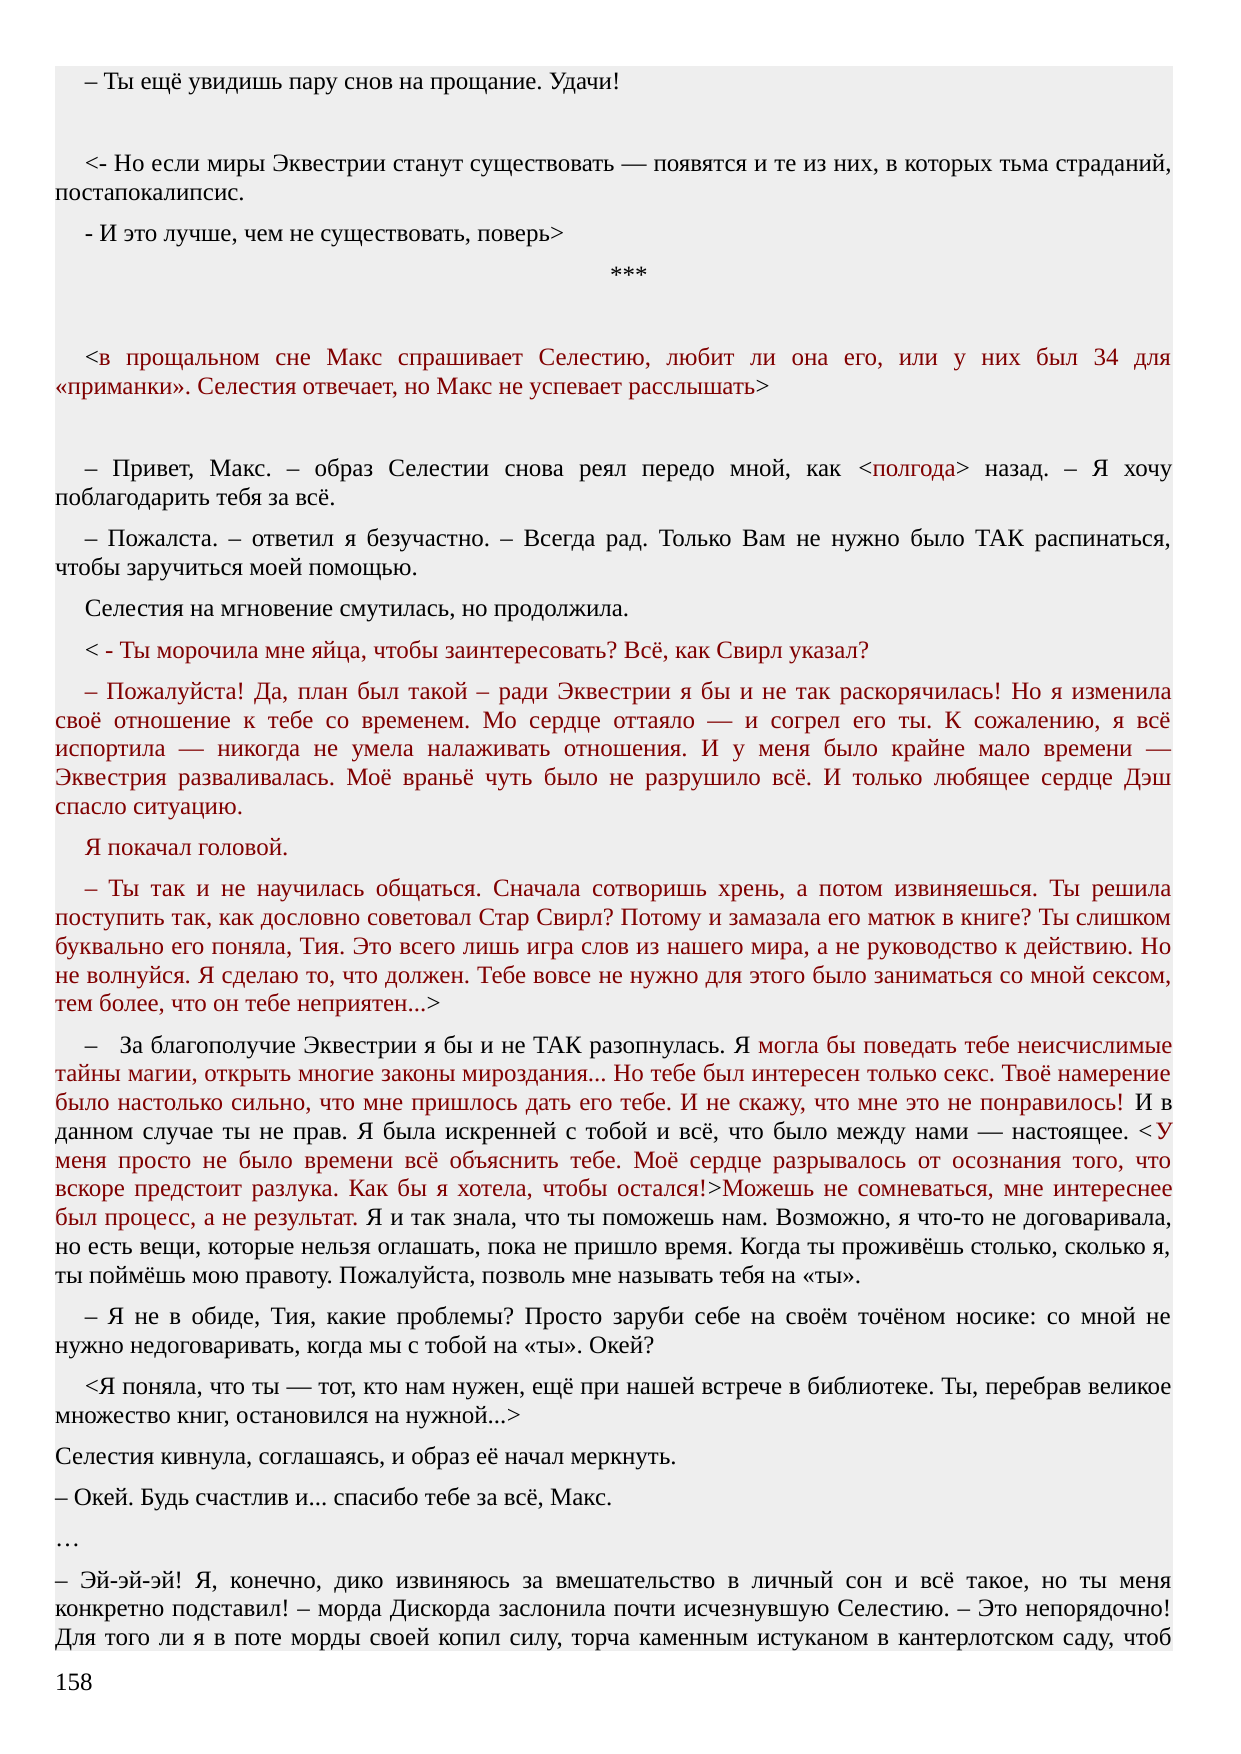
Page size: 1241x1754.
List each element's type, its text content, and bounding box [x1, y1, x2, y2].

text *** [55, 260, 1173, 288]
text <- Но если миры Эквестрии станут существовать — появятся и те из них, в которых тьма страданий, постапокалипсис. [55, 148, 1173, 206]
text – Ты ещё увидишь пару снов на прощание. Удачи! [55, 66, 1173, 95]
text – Пожалста. – ответил я безучастно. – Всегда рад. Только Вам не нужно было ТАК распинаться, чтобы заручиться моей помощью. [55, 523, 1173, 581]
text … [55, 1523, 1173, 1552]
text Я покачал головой. [55, 832, 1173, 861]
text Селестия на мгновение смутилась, но продолжила. [55, 593, 1173, 622]
text – Окей. Будь счастлив и... спасибо тебе за всё, Макс. [55, 1482, 1173, 1511]
text < - Ты морочила мне яйца, чтобы заинтересовать? Всё, как Свирл указал? [55, 635, 1173, 663]
text – Пожалуйста! Да, план был такой – ради Эквестрии я бы и не так раскорячилась! Но я изменила своё отношение к тебе со временем. Мо сердце оттаяло — и согрел его ты. К сожалению, я всё испортила — никогда не умела налаживать отношения. И у меня было крайне мало времени — Эквестрия разваливалась. Моё враньё чуть было не разрушило всё. И только любящее сердце Дэш спасло ситуацию. [55, 676, 1173, 820]
text – Привет, Макс. – образ Селестии снова реял передо мной, как <полгода> назад. – Я хочу поблагодарить тебя за всё. [55, 453, 1173, 511]
text <Я поняла, что ты — тот, кто нам нужен, ещё при нашей встрече в библиотеке. Ты, перебрав великое множество книг, остановился на нужной...> [55, 1371, 1173, 1428]
text – Ты так и не научилась общаться. Сначала сотворишь хрень, а потом извиняешься. Ты решила поступить так, как дословно советовал Стар Свирл? Потому и замазала его матюк в книге? Ты слишком буквально его поняла, Тия. Это всего лишь игра слов из нашего мира, а не руководство к действию. Но не волнуйся. Я сделаю то, что должен. Тебе вовсе не нужно для этого было заниматься со мной сексом, тем более, что он тебе неприятен...> [55, 873, 1173, 1017]
text Селестия кивнула, соглашаясь, и образ её начал меркнуть. [55, 1441, 1173, 1470]
text - И это лучше, чем не существовать, поверь> [55, 218, 1173, 247]
text – За благополучие Эквестрии я бы и не ТАК разопнулась. Я могла бы поведать тебе неисчислимые тайны магии, открыть многие законы мироздания... Но тебе был интересен только секс. Твоё намерение было настолько сильно, что мне пришлось дать его тебе. И не скажу, что мне это не понравилось! И в данном случае ты не прав. Я была искренней с тобой и всё, что было между нами — настоящее. <У меня просто не было времени всё объяснить тебе. Моё сердце разрывалось от осознания того, что вскоре предстоит разлука. Как бы я хотела, чтобы остался!>Можешь не сомневаться, мне интереснее был процесс, а не результат. Я и так знала, что ты поможешь нам. Возможно, я что-то не договаривала, но есть вещи, которые нельзя оглашать, пока не пришло время. Когда ты проживёшь столько, сколько я, ты поймёшь мою правоту. Пожалуйста, позволь мне называть тебя на «ты». [55, 1030, 1173, 1288]
text – Эй-эй-эй! Я, конечно, дико извиняюсь за вмешательство в личный сон и всё такое, но ты меня конкретно подставил! – морда Дискорда заслонила почти исчезнувшую Селестию. – Это непорядочно! Для того ли я в поте морды своей копил силу, торча каменным истуканом в кантерлотском саду, чтоб [55, 1565, 1173, 1651]
text <в прощальном сне Макс спрашивает Селестию, любит ли она его, или у них был 34 для «приманки». Селестия отвечает, но Макс не успевает расслышать> [55, 342, 1173, 400]
text – Я не в обиде, Тия, какие проблемы? Просто заруби себе на своём точёном носике: со мной не нужно недоговаривать, когда мы с тобой на «ты». Окей? [55, 1301, 1173, 1358]
